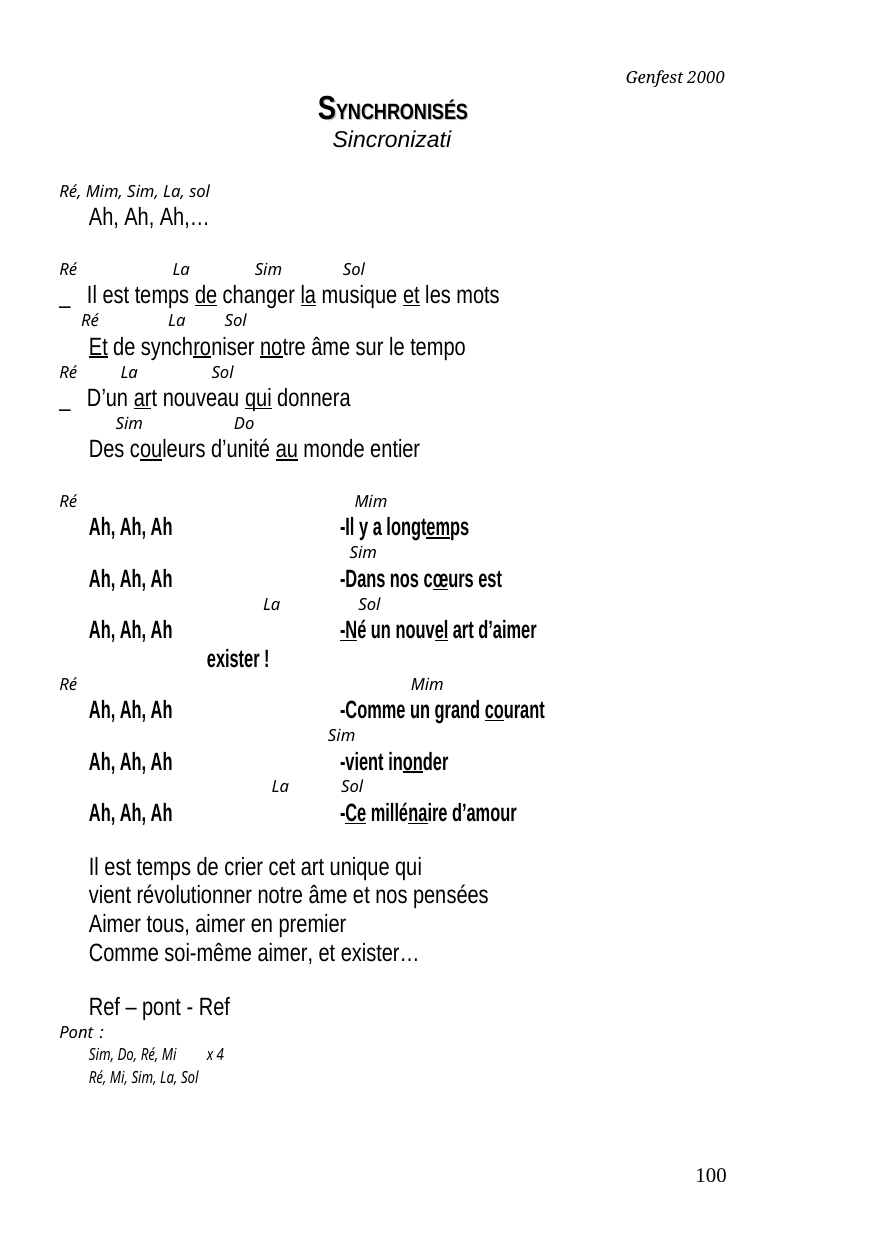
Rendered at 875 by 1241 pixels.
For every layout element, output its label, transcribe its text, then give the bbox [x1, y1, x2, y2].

text Ah, Ah, Ah -Dans nos cœurs est [89, 564, 726, 592]
text Ré, Mim, Sim, La, sol [59, 179, 726, 202]
text Sim [59, 541, 726, 564]
text Et de synchroniser notre âme sur le tempo [89, 331, 726, 360]
text Ah, Ah, Ah -Comme un grand courant [89, 695, 726, 724]
text Ré La Sol [59, 309, 726, 331]
text Il est temps de crier cet art unique qui vient révolutionner notre âme et nos pensées Aimer tous, aimer en premier Comme soi-même aimer, et exister… [89, 851, 726, 966]
text Ré La Sim Sol [59, 257, 726, 280]
text Genfest 2000 [59, 65, 726, 88]
text Sim, Do, Ré, Mi x 4 Ré, Mi, Sim, La, Sol [89, 1043, 726, 1088]
text exister ! [133, 644, 726, 672]
text Des couleurs d’unité au monde entier [89, 434, 726, 463]
text Ah, Ah, Ah -Ce millénaire d’amour [89, 798, 726, 826]
text Ah, Ah, Ah -Il y a longtemps [89, 512, 726, 541]
list Sincronizati [59, 126, 726, 153]
text La Sol [59, 775, 726, 798]
text Sim Do [59, 412, 726, 434]
text Ref – pont - Ref [89, 991, 726, 1020]
text Ah, Ah, Ah,… [89, 202, 726, 231]
text Ah, Ah, Ah -vient inonder [89, 746, 726, 775]
text Sim [59, 724, 726, 746]
text _ Il est temps de changer la musique et les mots [59, 280, 726, 309]
text Pont : [59, 1020, 726, 1043]
subtitle Synchronisés [59, 88, 726, 126]
text Ré Mim [59, 490, 726, 512]
text Ah, Ah, Ah -Né un nouvel art d’aimer [89, 615, 726, 644]
text Ré Mim [59, 672, 726, 695]
text _ D’un art nouveau qui donnera [59, 383, 726, 412]
text Ré La Sol [59, 360, 726, 383]
text La Sol [59, 592, 726, 615]
